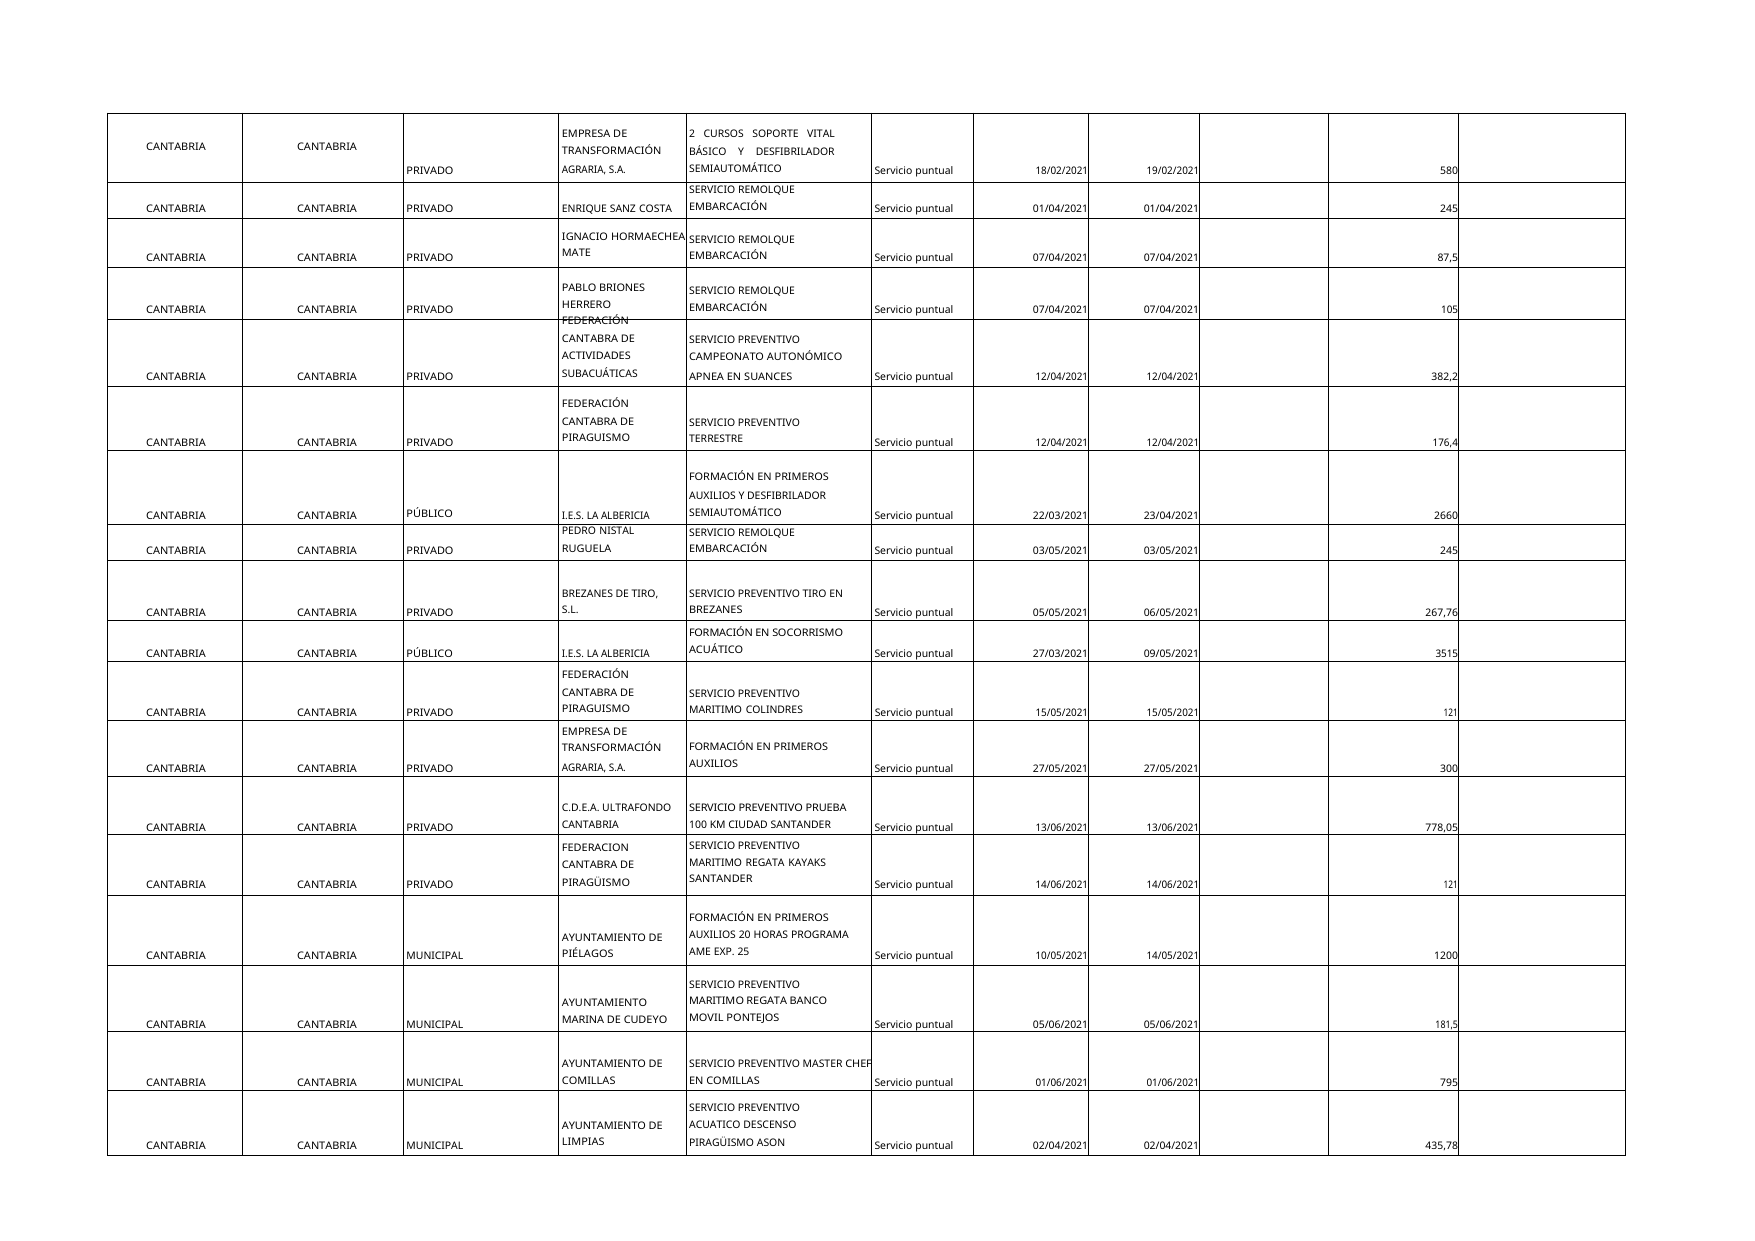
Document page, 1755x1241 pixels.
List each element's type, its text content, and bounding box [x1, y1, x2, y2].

table_cell FORMACIÓN EN PRIMEROS AUXILIOS 20 HORAS PROGRAMA AME EXP. 25 [687, 896, 871, 965]
table_cell SERVICIO PREVENTIVO ACUATICO DESCENSO PIRAGÜISMO ASON [687, 1091, 871, 1155]
table_cell 245 [1329, 525, 1458, 560]
table_cell CANTABRIA [243, 268, 403, 319]
table_cell 15/05/2021 [974, 662, 1088, 719]
table_cell 778,05 [1329, 777, 1458, 834]
table_cell 05/05/2021 [974, 561, 1088, 619]
table_cell CANTABRIA [108, 451, 242, 524]
table_cell FORMACIÓN EN PRIMEROS AUXILIOS Y DESFIBRILADOR SEMIAUTOMÁTICO [687, 451, 871, 524]
table_cell CANTABRIA [108, 219, 242, 267]
table_cell SERVICIO PREVENTIVO MARITIMO COLINDRES [687, 662, 871, 719]
table_cell PABLO BRIONES HERRERO [559, 268, 686, 319]
table_cell IGNACIO HORMAECHEA MATE [559, 219, 686, 267]
table_cell 01/06/2021 [1089, 1032, 1199, 1090]
table_cell PRIVADO [404, 561, 558, 619]
table_cell MUNICIPAL [404, 966, 558, 1031]
table_cell 09/05/2021 [1089, 621, 1199, 661]
table_cell CANTABRIA [243, 896, 403, 965]
table_cell 267,76 [1329, 561, 1458, 619]
table_cell [1200, 662, 1328, 719]
table_cell CANTABRIA [243, 835, 403, 895]
table_cell [1459, 320, 1625, 386]
table_cell Servicio puntual [872, 451, 973, 524]
table_cell 12/04/2021 [1089, 387, 1199, 450]
table_cell PRIVADO [404, 777, 558, 834]
table_cell [1459, 183, 1625, 218]
table_cell C.D.E.A. ULTRAFONDO CANTABRIA [559, 777, 686, 834]
table_cell SERVICIO PREVENTIVO MASTER CHEF EN COMILLAS [687, 1032, 871, 1090]
table_cell CANTABRIA [243, 320, 403, 386]
table_cell PRIVADO [404, 268, 558, 319]
table_cell 87,5 [1329, 219, 1458, 267]
table_cell 07/04/2021 [1089, 219, 1199, 267]
table_cell 12/04/2021 [974, 387, 1088, 450]
table_cell I.E.S. LA ALBERICIA [559, 451, 686, 524]
table_cell [1459, 1091, 1625, 1155]
table_header 580 [1329, 114, 1458, 182]
table_cell [1200, 966, 1328, 1031]
table_cell 06/05/2021 [1089, 561, 1199, 619]
table_cell EMPRESA DE TRANSFORMACIÓN AGRARIA, S.A. [559, 721, 686, 776]
table_cell 181,5 [1329, 966, 1458, 1031]
table_cell 245 [1329, 183, 1458, 218]
table_cell 03/05/2021 [1089, 525, 1199, 560]
table_cell CANTABRIA [108, 387, 242, 450]
table_cell PRIVADO [404, 219, 558, 267]
table_cell CANTABRIA [243, 721, 403, 776]
table_cell 27/05/2021 [974, 721, 1088, 776]
table_cell [1459, 219, 1625, 267]
table_cell FEDERACIÓN CANTABRA DE PIRAGUISMO [559, 387, 686, 450]
table_header EMPRESA DE TRANSFORMACIÓN AGRARIA, S.A. [559, 114, 686, 182]
table_cell Servicio puntual [872, 835, 973, 895]
table_cell [1200, 896, 1328, 965]
table_cell 3515 [1329, 621, 1458, 661]
table_cell Servicio puntual [872, 525, 973, 560]
table_cell Servicio puntual [872, 777, 973, 834]
table_cell CANTABRIA [108, 1032, 242, 1090]
table_cell [1459, 451, 1625, 524]
table_cell 2660 [1329, 451, 1458, 524]
table_header CANTABRIA [108, 114, 242, 182]
table_cell [1459, 662, 1625, 719]
table_header Servicio puntual [872, 114, 973, 182]
table_cell SERVICIO PREVENTIVO MARITIMO REGATA KAYAKS SANTANDER [687, 835, 871, 895]
table_cell 15/05/2021 [1089, 662, 1199, 719]
table_cell CANTABRIA [108, 966, 242, 1031]
table_cell [1459, 387, 1625, 450]
table_cell 07/04/2021 [1089, 268, 1199, 319]
table_cell Servicio puntual [872, 320, 973, 386]
table_cell 12/04/2021 [1089, 320, 1199, 386]
table_cell 01/06/2021 [974, 1032, 1088, 1090]
table_cell SERVICIO PREVENTIVO MARITIMO REGATA BANCO MOVIL PONTEJOS [687, 966, 871, 1031]
table_cell [1459, 777, 1625, 834]
table_cell SERVICIO REMOLQUE EMBARCACIÓN [687, 183, 871, 218]
table_cell CANTABRIA [243, 966, 403, 1031]
table_cell [1200, 320, 1328, 386]
table_cell SERVICIO REMOLQUE EMBARCACIÓN [687, 268, 871, 319]
table_cell 27/03/2021 [974, 621, 1088, 661]
table_cell CANTABRIA [108, 320, 242, 386]
table_cell 05/06/2021 [1089, 966, 1199, 1031]
table_cell [1459, 561, 1625, 619]
table_cell 300 [1329, 721, 1458, 776]
table_cell [1459, 966, 1625, 1031]
table_cell PRIVADO [404, 835, 558, 895]
table_cell 13/06/2021 [974, 777, 1088, 834]
table_cell 14/06/2021 [974, 835, 1088, 895]
table_cell CANTABRIA [108, 525, 242, 560]
table_cell Servicio puntual [872, 387, 973, 450]
table_cell AYUNTAMIENTO MARINA DE CUDEYO [559, 966, 686, 1031]
table_cell 176,4 [1329, 387, 1458, 450]
table_header 2 CURSOS SOPORTE VITAL BÁSICO Y DESFIBRILADOR SEMIAUTOMÁTICO [687, 114, 871, 182]
table_header 18/02/2021 [974, 114, 1088, 182]
table_cell [1200, 561, 1328, 619]
table_cell MUNICIPAL [404, 1091, 558, 1155]
table_cell SERVICIO PREVENTIVO TIRO EN BREZANES [687, 561, 871, 619]
table_cell [1200, 451, 1328, 524]
table_cell PÚBLICO [404, 451, 558, 524]
table_cell 22/03/2021 [974, 451, 1088, 524]
table_cell FEDERACIÓN CANTABRA DE ACTIVIDADES SUBACUÁTICAS [559, 320, 686, 386]
table_cell 02/04/2021 [1089, 1091, 1199, 1155]
table_cell [1459, 835, 1625, 895]
table_cell 03/05/2021 [974, 525, 1088, 560]
table_cell 10/05/2021 [974, 896, 1088, 965]
table_cell 05/06/2021 [974, 966, 1088, 1031]
table_header CANTABRIA [243, 114, 403, 182]
table_cell CANTABRIA [243, 1091, 403, 1155]
table_cell [1200, 219, 1328, 267]
table_cell CANTABRIA [108, 183, 242, 218]
table_cell 1200 [1329, 896, 1458, 965]
table_cell PÚBLICO [404, 621, 558, 661]
table_cell Servicio puntual [872, 1032, 973, 1090]
table_cell CANTABRIA [108, 561, 242, 619]
table_cell 105 [1329, 268, 1458, 319]
table_cell [1200, 1091, 1328, 1155]
table_cell FEDERACIÓN CANTABRA DE PIRAGUISMO [559, 662, 686, 719]
table_cell PRIVADO [404, 525, 558, 560]
table_cell 01/04/2021 [974, 183, 1088, 218]
table_cell AYUNTAMIENTO DE PIÉLAGOS [559, 896, 686, 965]
table_cell CANTABRIA [243, 621, 403, 661]
table_cell 14/05/2021 [1089, 896, 1199, 965]
table_cell CANTABRIA [243, 662, 403, 719]
table_cell CANTABRIA [243, 561, 403, 619]
table_cell Servicio puntual [872, 721, 973, 776]
table_cell Servicio puntual [872, 561, 973, 619]
table_header [1459, 114, 1625, 182]
table_cell FEDERACION CANTABRA DE PIRAGÜISMO [559, 835, 686, 895]
table_cell [1200, 183, 1328, 218]
table_cell 27/05/2021 [1089, 721, 1199, 776]
table_cell MUNICIPAL [404, 896, 558, 965]
table_cell I.E.S. LA ALBERICIA [559, 621, 686, 661]
table_cell CANTABRIA [243, 777, 403, 834]
table_cell 23/04/2021 [1089, 451, 1199, 524]
table_cell MUNICIPAL [404, 1032, 558, 1090]
table_cell 07/04/2021 [974, 219, 1088, 267]
table_cell CANTABRIA [108, 662, 242, 719]
table_cell 01/04/2021 [1089, 183, 1199, 218]
table_cell CANTABRIA [108, 777, 242, 834]
table_cell CANTABRIA [108, 268, 242, 319]
table_cell [1459, 721, 1625, 776]
table_cell 13/06/2021 [1089, 777, 1199, 834]
table_cell BREZANES DE TIRO, S.L. [559, 561, 686, 619]
table_cell Servicio puntual [872, 896, 973, 965]
table_cell AYUNTAMIENTO DE COMILLAS [559, 1032, 686, 1090]
table_cell CANTABRIA [243, 387, 403, 450]
table_cell Servicio puntual [872, 183, 973, 218]
table_cell [1459, 621, 1625, 661]
table_cell PRIVADO [404, 183, 558, 218]
table_cell CANTABRIA [243, 525, 403, 560]
table_cell FORMACIÓN EN PRIMEROS AUXILIOS [687, 721, 871, 776]
table_cell CANTABRIA [108, 835, 242, 895]
table_cell ENRIQUE SANZ COSTA [559, 183, 686, 218]
table_cell [1459, 1032, 1625, 1090]
table_cell [1200, 777, 1328, 834]
table_cell CANTABRIA [243, 1032, 403, 1090]
table_cell CANTABRIA [108, 896, 242, 965]
table_cell PRIVADO [404, 387, 558, 450]
table_cell 435,78 [1329, 1091, 1458, 1155]
table_cell PRIVADO [404, 721, 558, 776]
table_header 19/02/2021 [1089, 114, 1199, 182]
table_cell CANTABRIA [108, 621, 242, 661]
table_cell CANTABRIA [243, 183, 403, 218]
table_cell 382,2 [1329, 320, 1458, 386]
table_cell 121 [1329, 835, 1458, 895]
table_cell FORMACIÓN EN SOCORRISMO ACUÁTICO [687, 621, 871, 661]
table_cell Servicio puntual [872, 966, 973, 1031]
table_cell SERVICIO PREVENTIVO TERRESTRE [687, 387, 871, 450]
table_cell 795 [1329, 1032, 1458, 1090]
table_cell SERVICIO PREVENTIVO PRUEBA 100 KM CIUDAD SANTANDER [687, 777, 871, 834]
table_cell SERVICIO REMOLQUE EMBARCACIÓN [687, 219, 871, 267]
table_cell 07/04/2021 [974, 268, 1088, 319]
table_cell SERVICIO PREVENTIVO CAMPEONATO AUTONÓMICO APNEA EN SUANCES [687, 320, 871, 386]
table_cell Servicio puntual [872, 662, 973, 719]
table_cell Servicio puntual [872, 1091, 973, 1155]
table_cell PRIVADO [404, 662, 558, 719]
table_cell 02/04/2021 [974, 1091, 1088, 1155]
table_cell [1459, 896, 1625, 965]
table_cell [1200, 525, 1328, 560]
table_cell [1200, 721, 1328, 776]
table_cell CANTABRIA [243, 219, 403, 267]
table_cell [1200, 1032, 1328, 1090]
table_cell [1459, 525, 1625, 560]
table_cell CANTABRIA [108, 721, 242, 776]
table_cell PEDRO NISTAL RUGUELA [559, 525, 686, 560]
table_cell [1200, 621, 1328, 661]
table_cell Servicio puntual [872, 268, 973, 319]
table_cell 121 [1329, 662, 1458, 719]
table_header PRIVADO [404, 114, 558, 182]
table_cell SERVICIO REMOLQUE EMBARCACIÓN [687, 525, 871, 560]
table_cell 14/06/2021 [1089, 835, 1199, 895]
table_cell AYUNTAMIENTO DE LIMPIAS [559, 1091, 686, 1155]
table_cell PRIVADO [404, 320, 558, 386]
table_cell [1459, 268, 1625, 319]
table_cell CANTABRIA [243, 451, 403, 524]
table_cell [1200, 268, 1328, 319]
table_cell Servicio puntual [872, 219, 973, 267]
table_cell Servicio puntual [872, 621, 973, 661]
table_header [1200, 114, 1328, 182]
table_cell [1200, 835, 1328, 895]
table_cell CANTABRIA [108, 1091, 242, 1155]
table_cell 12/04/2021 [974, 320, 1088, 386]
table_cell [1200, 387, 1328, 450]
